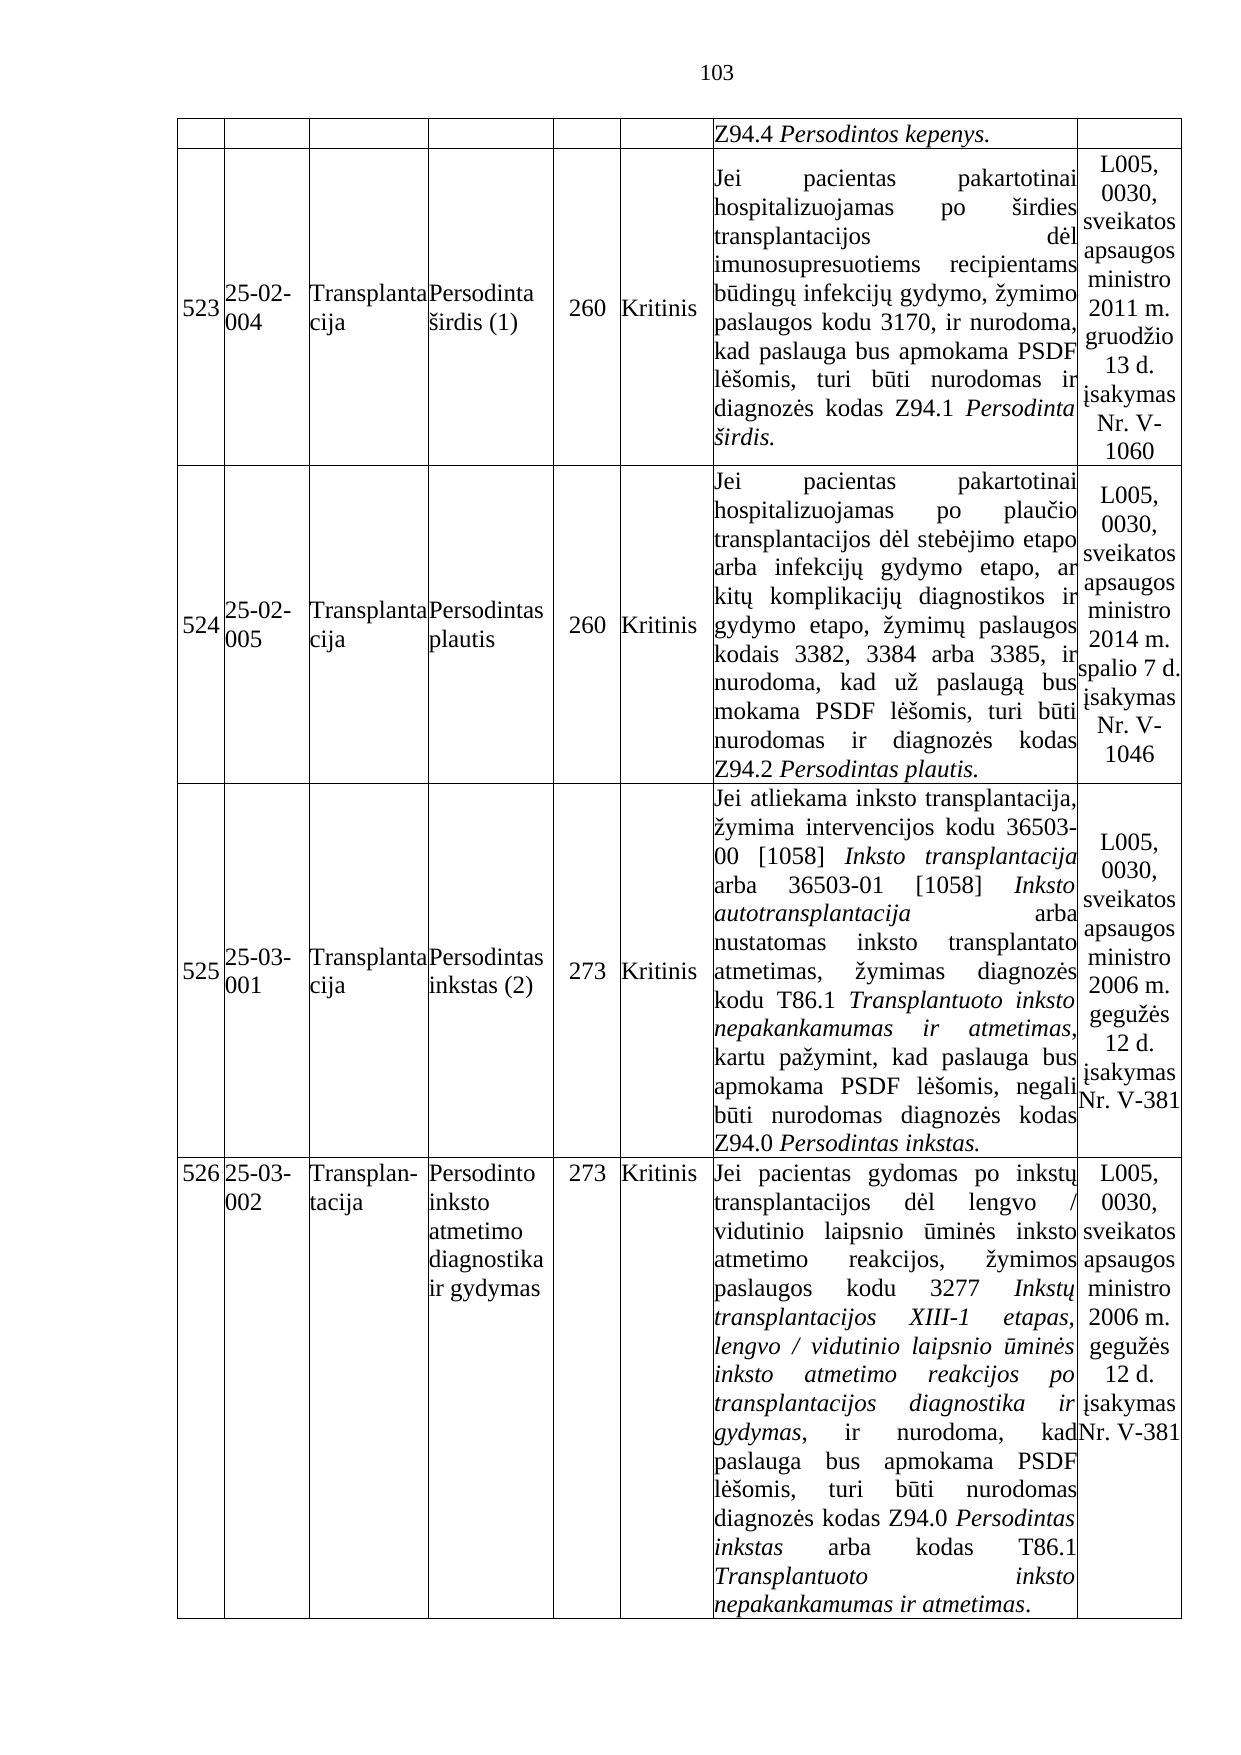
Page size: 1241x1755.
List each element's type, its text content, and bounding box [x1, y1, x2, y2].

table_cell Transplan-tacija [310, 1158, 428, 1618]
table_cell [1078, 119, 1181, 148]
table_cell Jei pacientas gydomas po inkstų transplantacijos dėl lengvo / vidutinio laipsnio ūminės inksto atmetimo reakcijos, žymimos paslaugos kodu 3277 Inkstų transplantacijos XIII-1 etapas, lengvo / vidutinio laipsnio ūminės inksto atmetimo reakcijos po transplantacijos diagnostika ir gydymas, ir nurodoma, kad paslauga bus apmokama PSDF lėšomis, turi būti nurodomas diagnozės kodas Z94.0 Persodintas inkstas arba kodas T86.1 Transplantuoto inksto nepakankamumas ir atmetimas. [714, 1158, 1077, 1618]
table_cell 25-03-001 [225, 784, 309, 1157]
table_cell 25-03-002 [225, 1158, 309, 1618]
table_cell 260 [554, 466, 620, 782]
table_cell 273 [554, 1158, 620, 1618]
table_cell [310, 119, 428, 148]
table_cell Kritinis [621, 784, 713, 1157]
table_cell 525 [178, 784, 224, 1157]
table_cell [554, 119, 620, 148]
table_cell 523 [178, 149, 224, 465]
table_cell Jei atliekama inksto transplantacija, žymima intervencijos kodu 36503-00 [1058] Inksto transplantacija arba 36503-01 [1058] Inksto autotransplantacija arba nustatomas inksto transplantato atmetimas, žymimas diagnozės kodu T86.1 Transplantuoto inksto nepakankamumas ir atmetimas, kartu pažymint, kad paslauga bus apmokama PSDF lėšomis, negali būti nurodomas diagnozės kodas Z94.0 Persodintas inkstas. [714, 784, 1077, 1157]
table_cell Persodintas plautis [429, 466, 553, 782]
table_cell L005, 0030, sveikatos apsaugos ministro 2014 m. spalio 7 d. įsakymas Nr. V-1046 [1078, 466, 1181, 782]
table_cell Jei pacientas pakartotinai hospitalizuojamas po plaučio transplantacijos dėl stebėjimo etapo arba infekcijų gydymo etapo, ar kitų komplikacijų diagnostikos ir gydymo etapo, žymimų paslaugos kodais 3382, 3384 arba 3385, ir nurodoma, kad už paslaugą bus mokama PSDF lėšomis, turi būti nurodomas ir diagnozės kodas Z94.2 Persodintas plautis. [714, 466, 1077, 782]
table_cell 260 [554, 149, 620, 465]
table_cell [621, 119, 713, 148]
table_cell Kritinis [621, 149, 713, 465]
table_cell 273 [554, 784, 620, 1157]
table_cell Kritinis [621, 466, 713, 782]
table_cell 25-02-004 [225, 149, 309, 465]
table_cell 526 [178, 1158, 224, 1618]
table_cell [429, 119, 553, 148]
table_cell [225, 119, 309, 148]
table_cell Persodinta širdis (1) [429, 149, 553, 465]
table_cell Kritinis [621, 1158, 713, 1618]
table_cell L005, 0030, sveikatos apsaugos ministro 2006 m. gegužės 12 d. įsakymas Nr. V-381 [1078, 1158, 1181, 1618]
table_cell 524 [178, 466, 224, 782]
table_cell Transplantacija [310, 466, 428, 782]
table_cell Transplantacija [310, 784, 428, 1157]
table_cell L005, 0030, sveikatos apsaugos ministro 2011 m. gruodžio 13 d. įsakymas Nr. V-1060 [1078, 149, 1181, 465]
table_cell [178, 119, 224, 148]
table_cell Persodintas inkstas (2) [429, 784, 553, 1157]
table_cell Z94.4 Persodintos kepenys. [714, 119, 1077, 148]
table_cell 25-02-005 [225, 466, 309, 782]
table_cell Transplantacija [310, 149, 428, 465]
table_cell Jei pacientas pakartotinai hospitalizuojamas po širdies transplantacijos dėl imunosupresuotiems recipientams būdingų infekcijų gydymo, žymimo paslaugos kodu 3170, ir nurodoma, kad paslauga bus apmokama PSDF lėšomis, turi būti nurodomas ir diagnozės kodas Z94.1 Persodinta širdis. [714, 149, 1077, 465]
table_cell Persodinto inksto atmetimo diagnostika ir gydymas [429, 1158, 553, 1618]
table_cell L005, 0030, sveikatos apsaugos ministro 2006 m. gegužės 12 d. įsakymas Nr. V-381 [1078, 784, 1181, 1157]
